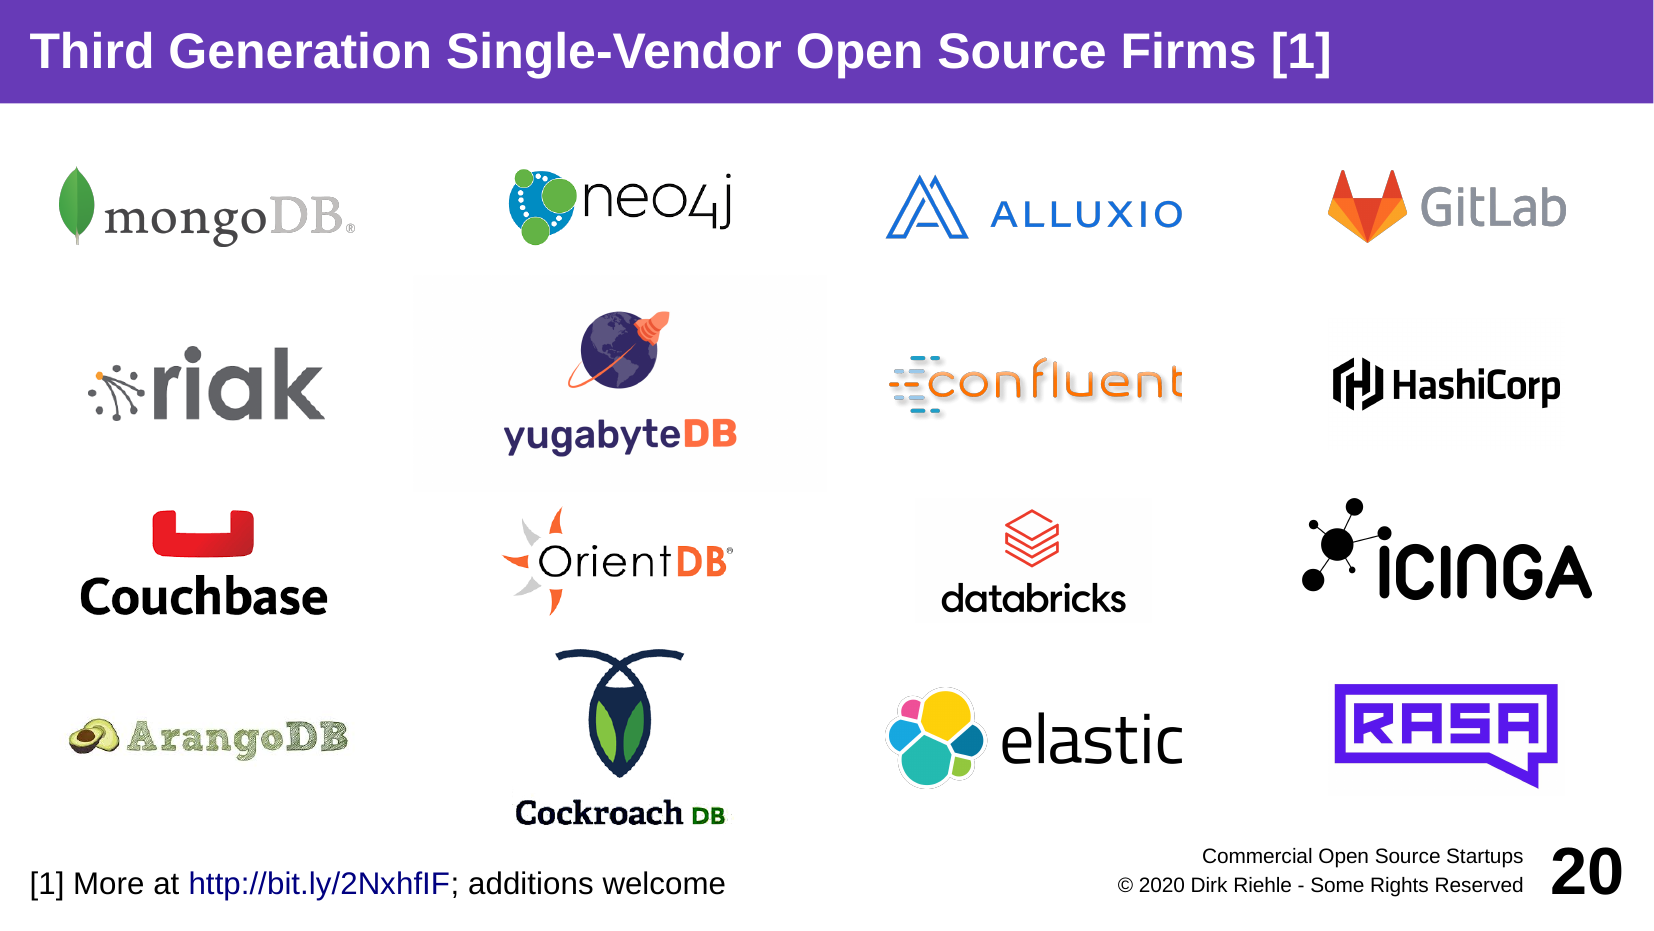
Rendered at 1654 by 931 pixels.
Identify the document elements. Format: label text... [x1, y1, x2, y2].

picture [413, 275, 827, 492]
picture [915, 498, 1152, 624]
picture [885, 323, 1182, 445]
picture [1299, 141, 1595, 272]
picture [501, 159, 739, 254]
title Third Generation Single-Vendor Open Source Firms [1] [0, 0, 1654, 104]
picture [1299, 495, 1595, 603]
picture [501, 620, 739, 693]
picture [1328, 680, 1565, 796]
picture [88, 346, 325, 421]
picture [885, 174, 1182, 239]
picture [1328, 318, 1565, 450]
picture [59, 166, 355, 247]
picture [885, 687, 1182, 693]
picture [501, 506, 739, 616]
picture [59, 488, 355, 634]
text_box [1] More at http://bit.ly/2NxhfIF; additions welcome [0, 693, 1182, 931]
